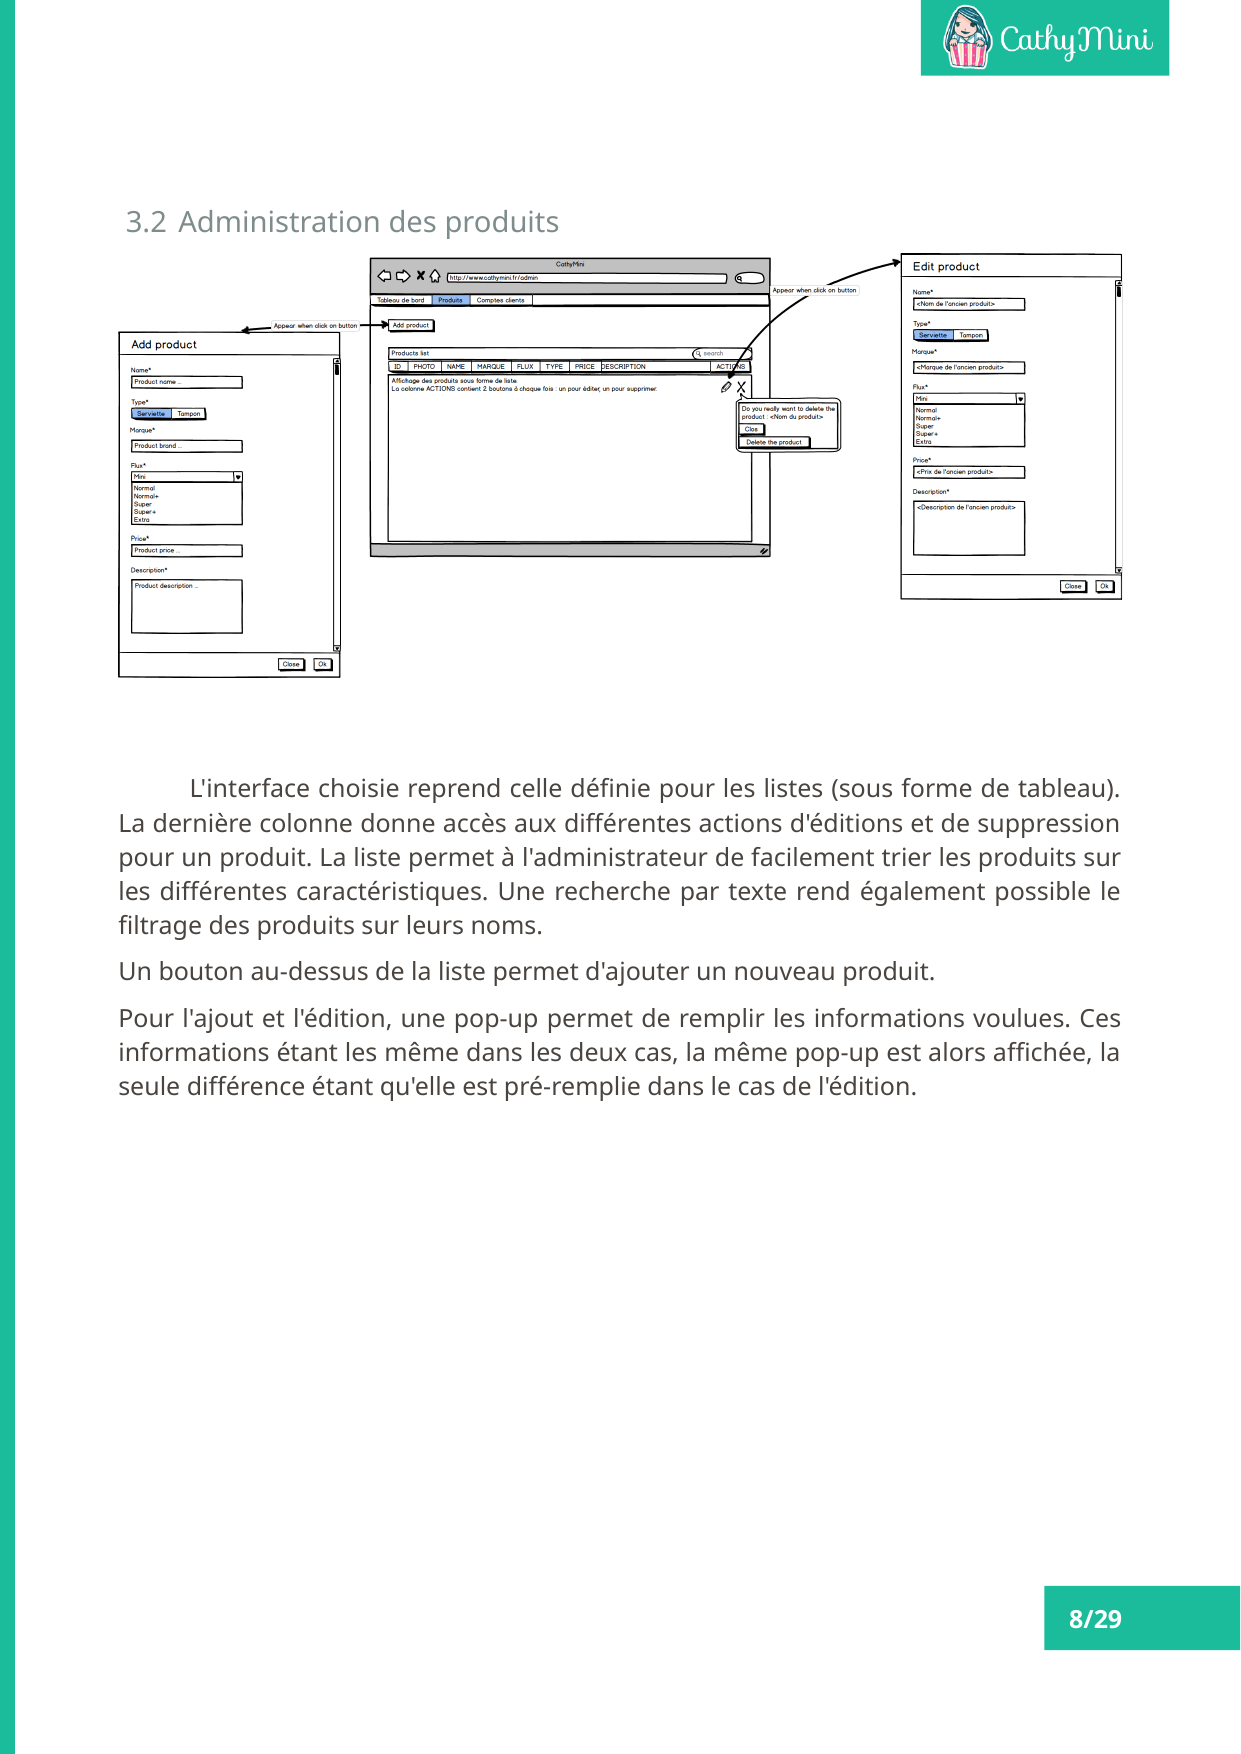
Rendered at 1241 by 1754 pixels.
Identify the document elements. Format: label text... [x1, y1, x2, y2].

text Un bouton au-dessus de la liste permet d'ajouter un nouveau produit. [118, 954, 1122, 988]
text L'interface choisie reprend celle définie pour les listes (sous forme de tableau). La dernière colonne donne accès aux différentes actions d'éditions et de suppression pour un produit. La liste permet à l'administrateur de facilement trier les produits sur les différentes caractéristiques. Une recherche par texte rend également possible le filtrage des produits sur leurs noms. [118, 771, 1122, 941]
picture [118, 253, 1123, 678]
picture [936, 0, 1162, 73]
subtitle Administration des produits [118, 201, 1122, 241]
text Pour l'ajout et l'édition, une pop-up permet de remplir les informations voulues. Ces informations étant les même dans les deux cas, la même pop-up est alors affichée, la seule différence étant qu'elle est pré-remplie dans le cas de l'édition. [118, 1001, 1122, 1103]
